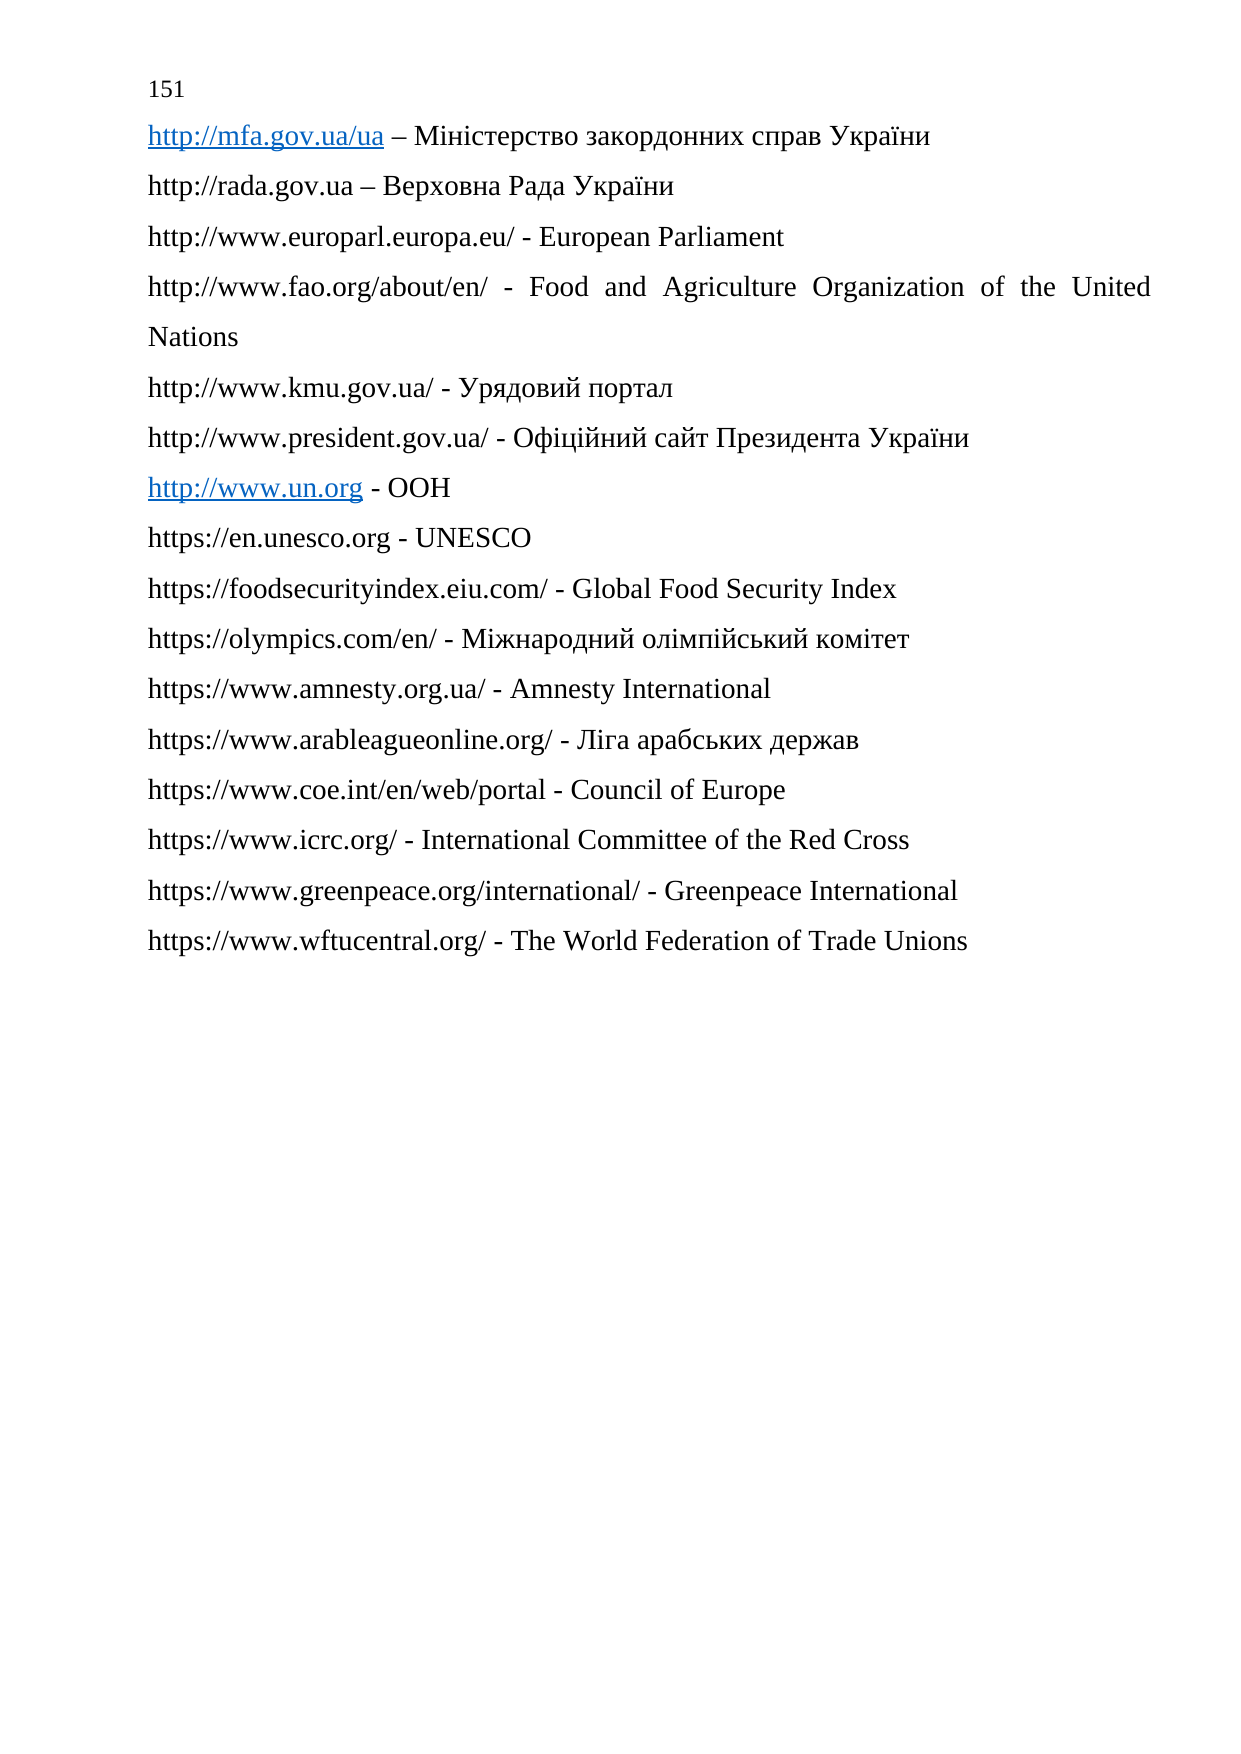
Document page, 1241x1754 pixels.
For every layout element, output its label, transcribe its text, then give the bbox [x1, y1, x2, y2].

text https://en.unesco.org - UNESCO [148, 521, 1152, 554]
text https://www.wftucentral.org/ - The World Federation of Trade Unions [148, 923, 1152, 957]
text http://www.un.org - ООН [148, 470, 1152, 504]
text https://www.greenpeace.org/international/ - Greenpeace International [148, 873, 1152, 906]
text https://www.arableagueonline.org/ - Ліга арабських держав [148, 722, 1152, 755]
text https://foodsecurityindex.eiu.com/ - Global Food Security Index [148, 571, 1152, 604]
text http://www.kmu.gov.ua/ - Урядовий портал [148, 370, 1152, 403]
text http://www.fao.org/about/en/ - Food and Agriculture Organization of the United Nations [148, 269, 1152, 353]
text http://mfa.gov.ua/ua – Міністерство закордонних справ України [148, 118, 1152, 152]
text http://www.president.gov.ua/ - Офіційний сайт Президента України [148, 420, 1152, 453]
text https://www.amnesty.org.ua/ - Amnesty International [148, 672, 1152, 705]
text https://www.icrc.org/ - International Committee of the Red Cross [148, 822, 1152, 856]
text https://www.coe.int/en/web/portal - Council of Europe [148, 772, 1152, 806]
text http://www.europarl.europa.eu/ - European Parliament [148, 219, 1152, 252]
text https://olympics.com/en/ - Міжнародний олімпійський комітет [148, 621, 1152, 655]
text http://rada.gov.ua – Верховна Рада України [148, 168, 1152, 202]
